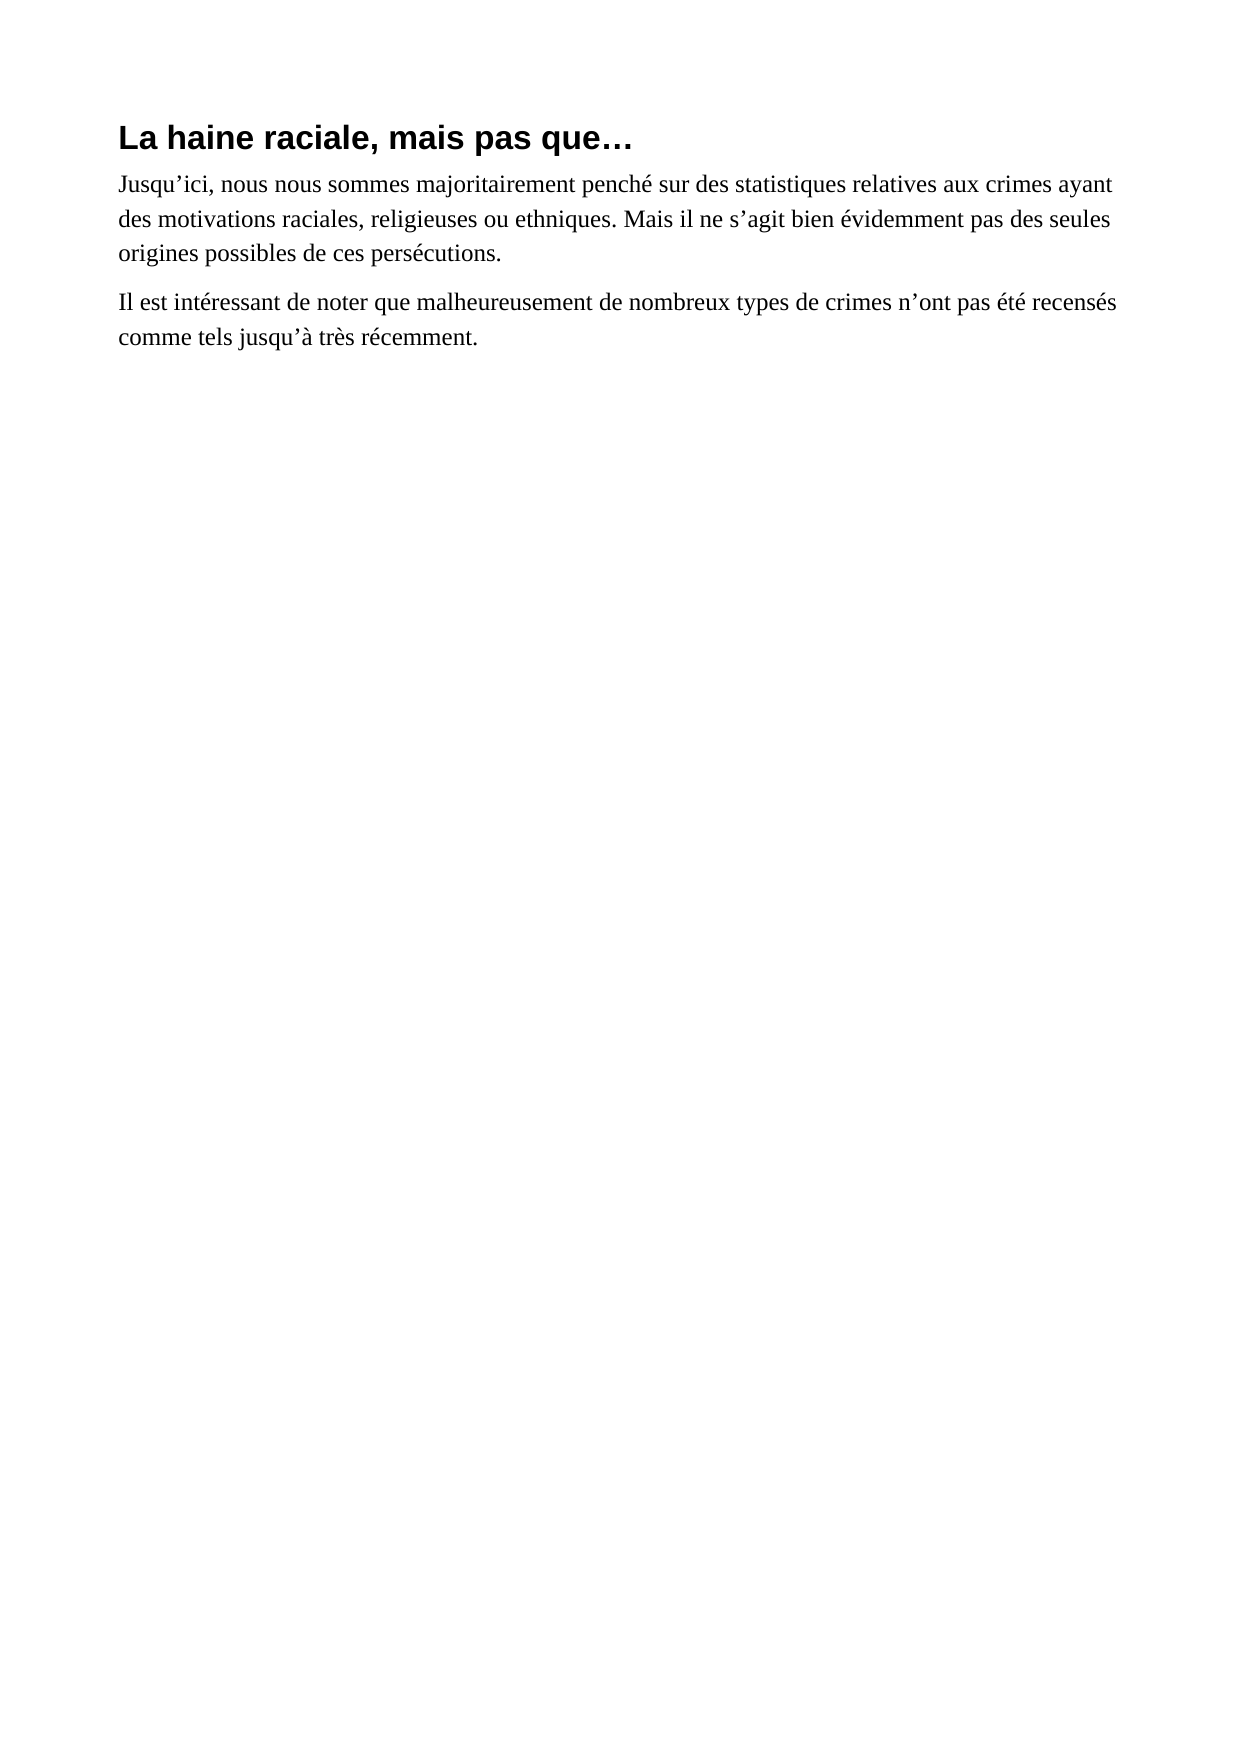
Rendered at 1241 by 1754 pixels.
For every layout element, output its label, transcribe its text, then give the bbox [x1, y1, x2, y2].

text Il est intéressant de noter que malheureusement de nombreux types de crimes n’ont pas été recensés comme tels jusqu’à très récemment. [118, 287, 1122, 351]
text Jusqu’ici, nous nous sommes majoritairement penché sur des statistiques relatives aux crimes ayant des motivations raciales, religieuses ou ethniques. Mais il ne s’agit bien évidemment pas des seules origines possibles de ces persécutions. [118, 169, 1122, 267]
subtitle La haine raciale, mais pas que… [118, 118, 1122, 157]
